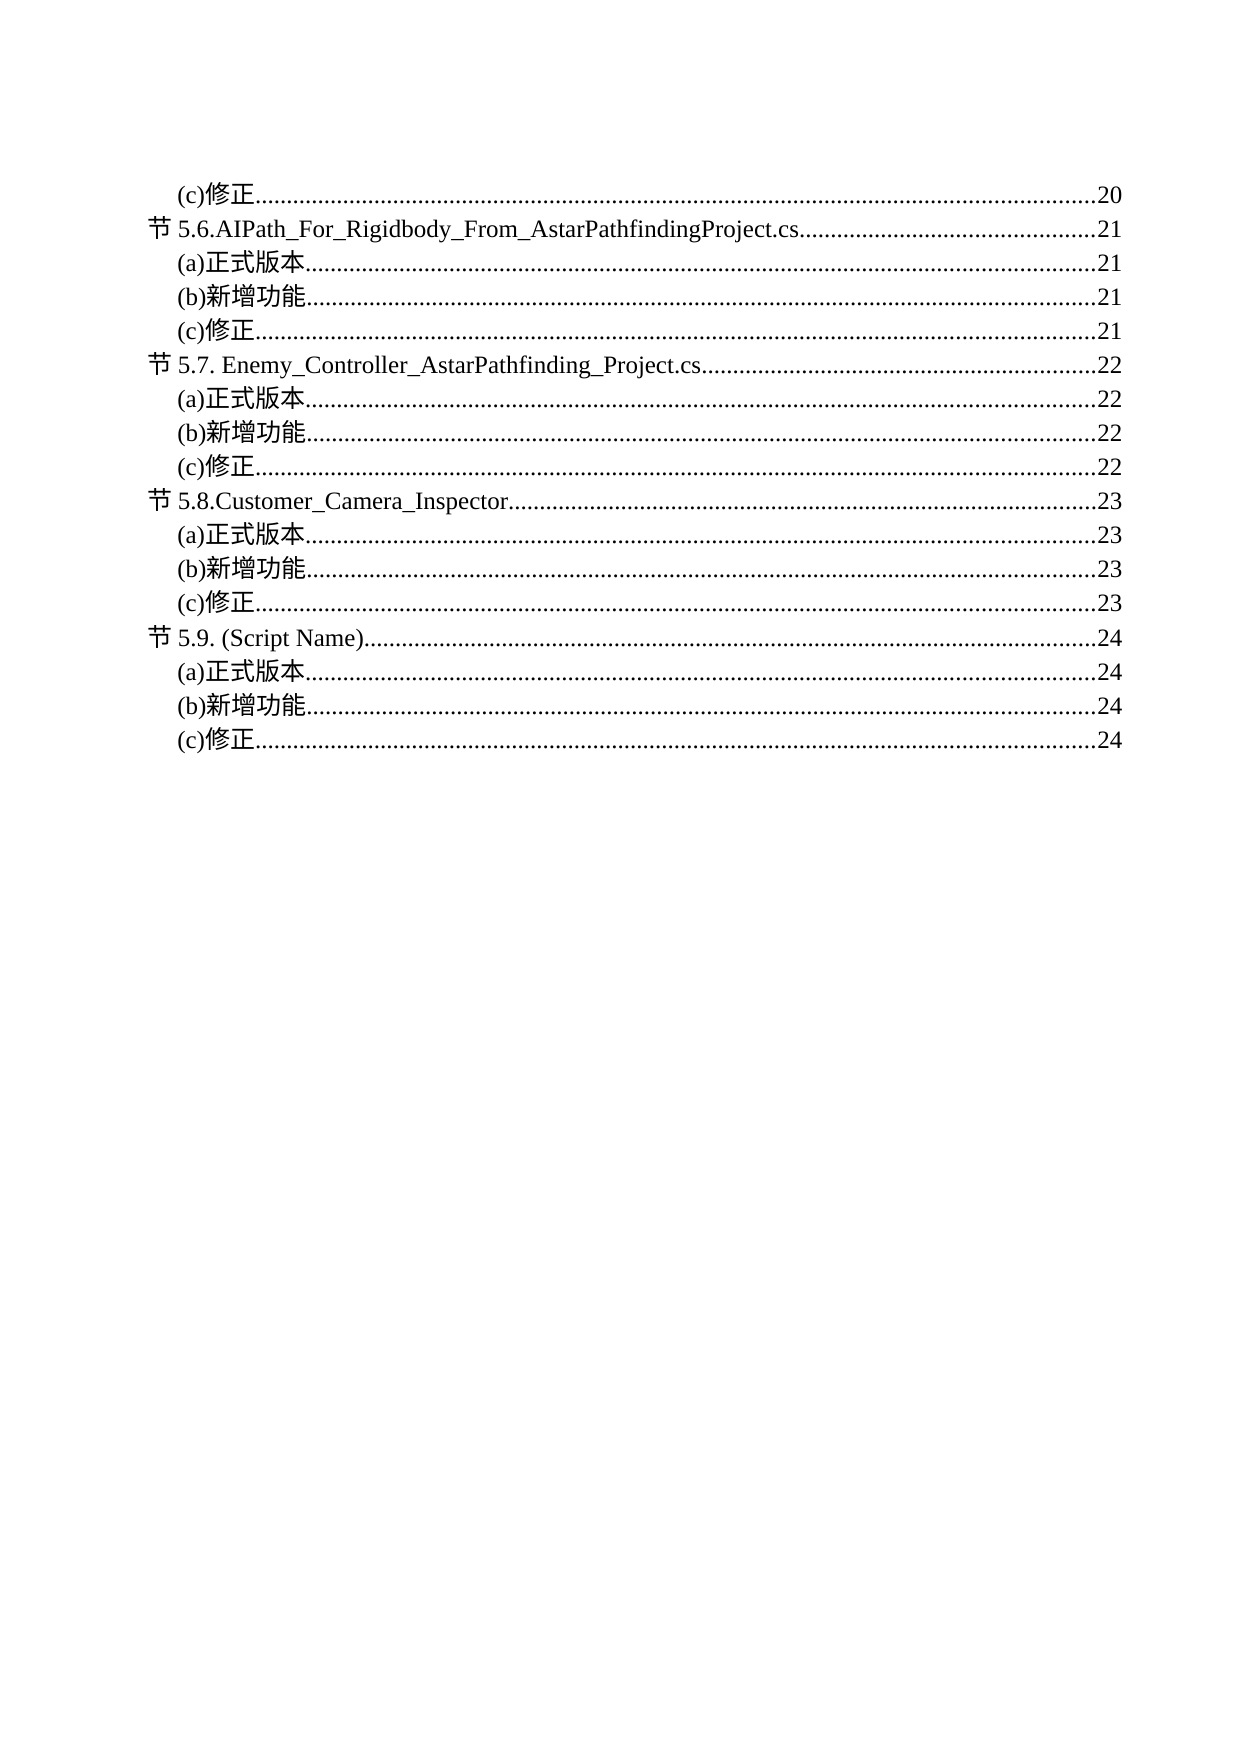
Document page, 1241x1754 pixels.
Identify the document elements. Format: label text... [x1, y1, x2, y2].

text (b)新增功能 24 [177, 687, 1122, 721]
text (a)正式版本 24 [177, 653, 1122, 687]
text 节5.8.Customer_Camera_Inspector 23 [148, 483, 1122, 517]
text 节5.9. (Script Name) 24 [148, 619, 1122, 653]
text 节5.7. Enemy_Controller_AstarPathfinding_Project.cs 22 [148, 347, 1122, 381]
text (c)修正 22 [177, 449, 1122, 483]
text (b)新增功能 23 [177, 551, 1122, 585]
text (c)修正 24 [177, 721, 1122, 755]
text (a)正式版本 23 [177, 517, 1122, 551]
text 节5.6.AIPath_For_Rigidbody_From_AstarPathfindingProject.cs 21 [148, 210, 1122, 244]
text (b)新增功能 22 [177, 415, 1122, 449]
text (a)正式版本 21 [177, 244, 1122, 278]
text (b)新增功能 21 [177, 278, 1122, 313]
text (a)正式版本 22 [177, 381, 1122, 415]
text (c)修正 21 [177, 313, 1122, 347]
text (c)修正 23 [177, 585, 1122, 619]
text (c)修正 20 [177, 176, 1122, 210]
